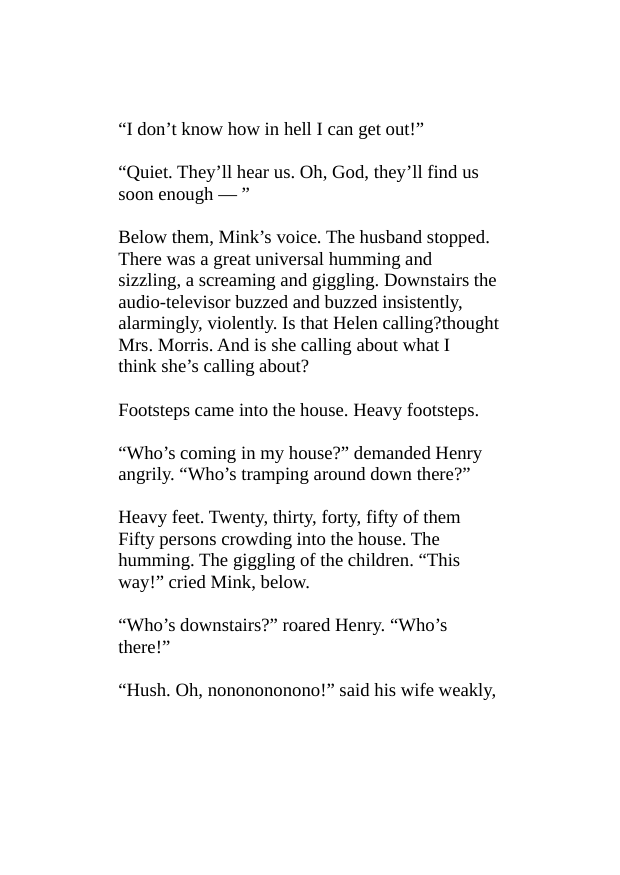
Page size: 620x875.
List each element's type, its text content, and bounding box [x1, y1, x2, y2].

text “I don’t know how in hell I can get out!” “Quiet. They’ll hear us. Oh, God, they’ll find us soon enough — ” Below them, Mink’s voice. The husband stopped. There was a great universal humming and sizzling, a screaming and giggling. Downstairs the audio-televisor buzzed and buzzed insistently, alarmingly, violently. Is that Helen calling?thought Mrs. Morris. And is she calling about what I think she’s calling about? Footsteps came into the house. Heavy footsteps. “Who’s coming in my house?” demanded Henry angrily. “Who’s tramping around down there?” Heavy feet. Twenty, thirty, forty, fifty of them Fifty persons crowding into the house. The humming. The giggling of the children. “This way!” cried Mink, below. “Who’s downstairs?” roared Henry. “Who’s there!” “Hush. Oh, nononononono!” said his wife weakly, [118, 118, 501, 700]
